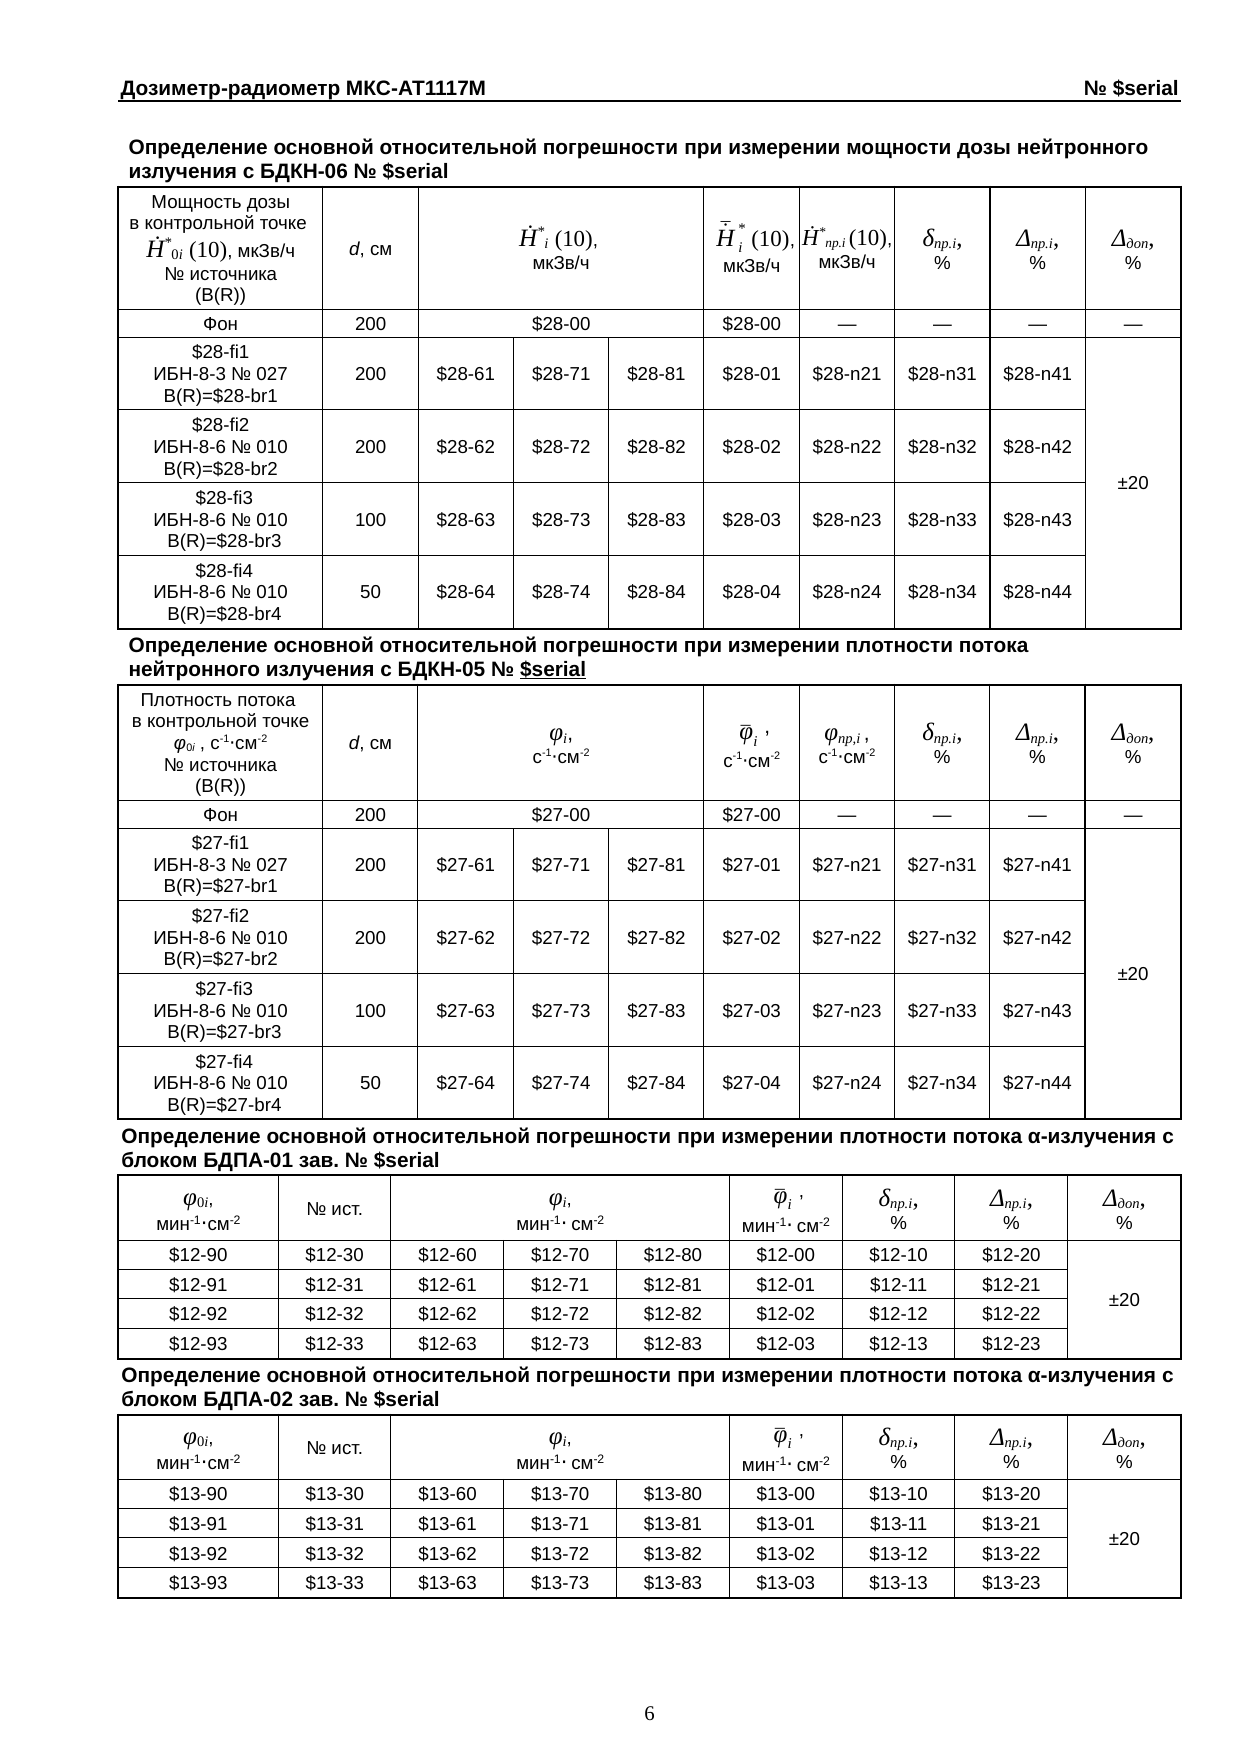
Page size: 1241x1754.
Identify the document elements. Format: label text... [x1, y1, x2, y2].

table_cell $12-22 [955, 1299, 1067, 1328]
table_cell 200 [323, 901, 417, 973]
table_cell $13-10 [843, 1480, 954, 1508]
table_cell $27-fi2 ИБН-8-6 № 010 B(R)=$27-br2 [119, 901, 322, 973]
table_cell 200 [323, 310, 418, 337]
table_cell $12-91 [119, 1270, 278, 1298]
table_cell δпр.i, % [843, 1176, 954, 1240]
table_cell $28-71 [514, 338, 608, 409]
table_cell $28-fi4 ИБН-8-6 № 010 B(R)=$28-br4 [119, 556, 322, 627]
table_cell Фон [119, 310, 322, 337]
table_cell — [800, 310, 894, 337]
table_cell $28-n24 [800, 556, 894, 627]
table_cell $13-92 [119, 1538, 278, 1567]
table_cell $28-81 [609, 338, 703, 409]
table_cell Δдоп, % [1068, 1176, 1180, 1240]
table_cell $13-12 [843, 1538, 954, 1567]
table_cell $13-82 [617, 1538, 729, 1567]
table_cell $13-90 [119, 1480, 278, 1508]
table_cell $27-74 [514, 1047, 608, 1118]
table_cell $12-21 [955, 1270, 1067, 1298]
table_cell $28-61 [419, 338, 513, 409]
table_cell $13-93 [119, 1568, 278, 1597]
table_cell $12-81 [617, 1270, 729, 1298]
table_cell ±20 [1086, 829, 1180, 1118]
table_cell $13-91 [119, 1509, 278, 1537]
table_cell $13-02 [730, 1538, 842, 1567]
table_cell Мощность дозы в контрольной точке Ḣ*0i (10), мкЗв/ч № источника (B(R)) [119, 188, 322, 309]
table_cell $28-00 [704, 310, 799, 337]
table_header Определение основной относительной погрешности при измерении плотности потока α-излучения с блоком БДПА-02 зав. № $serial [118, 1360, 1181, 1413]
table_cell $27-62 [418, 901, 513, 973]
table_cell $13-71 [504, 1509, 616, 1537]
table_cell — [895, 801, 989, 828]
table_cell $27-64 [418, 1047, 513, 1118]
table_cell 200 [323, 410, 418, 482]
table_cell $27-n21 [800, 829, 894, 900]
table_cell 200 [323, 829, 417, 900]
table_cell $13-72 [504, 1538, 616, 1567]
table_cell $28-fi3 ИБН-8-6 № 010 B(R)=$28-br3 [119, 483, 322, 555]
table_cell φi, мин-1⋅ см-2 [391, 1416, 729, 1479]
table_cell ±20 [1068, 1241, 1180, 1357]
table_cell $27-n32 [895, 901, 989, 973]
table_cell $28-fi2 ИБН-8-6 № 010 B(R)=$28-br2 [119, 410, 322, 482]
table_cell Δпр.i, % [955, 1176, 1067, 1240]
table_cell $27-81 [609, 829, 703, 900]
table_cell Δпр.i, % [990, 686, 1084, 799]
table_cell $13-00 [730, 1480, 842, 1508]
table_cell $28-n23 [800, 483, 894, 555]
table_cell $12-92 [119, 1299, 278, 1328]
table_cell $28-72 [514, 410, 608, 482]
table_cell — [1086, 310, 1180, 337]
table_cell d, см [323, 686, 417, 799]
table_cell $12-30 [279, 1241, 390, 1268]
table_cell $27-00 [418, 801, 703, 828]
table_cell $13-60 [391, 1480, 503, 1508]
table_cell $28-n31 [895, 338, 989, 409]
table_cell $28-n43 [991, 483, 1085, 555]
table_cell $28-82 [609, 410, 703, 482]
table_cell $28-63 [419, 483, 513, 555]
table_cell $12-63 [391, 1329, 503, 1357]
table_cell $13-11 [843, 1509, 954, 1537]
table_cell $27-01 [704, 829, 799, 900]
table_header Определение основной относительной погрешности при измерении плотности потока α-излучения с блоком БДПА-01 зав. № $serial [118, 1120, 1181, 1174]
table_cell $13-30 [279, 1480, 390, 1508]
table_cell $27-n44 [990, 1047, 1084, 1118]
table_cell $12-33 [279, 1329, 390, 1357]
table_cell $27-n41 [990, 829, 1084, 900]
table_cell № ист. [279, 1416, 390, 1479]
table_cell $13-31 [279, 1509, 390, 1537]
table_cell $28-n33 [895, 483, 989, 555]
table_cell $27-n22 [800, 901, 894, 973]
table_cell 50 [323, 1047, 417, 1118]
table_cell φi, мин-1⋅ см-2 [391, 1176, 729, 1240]
table_cell $28-fi1 ИБН-8-3 № 027 B(R)=$28-br1 [119, 338, 322, 409]
table_cell 100 [323, 483, 418, 555]
table_cell $28-03 [704, 483, 799, 555]
table_cell $27-03 [704, 974, 799, 1046]
table_cell Плотность потока в контрольной точке φ0i , с-1⋅см-2 № источника (B(R)) [119, 686, 322, 799]
table_cell $27-00 [704, 801, 799, 828]
table_cell φ0i, мин-1⋅см-2 [119, 1176, 278, 1240]
table_cell $12-02 [730, 1299, 842, 1328]
table_cell $13-32 [279, 1538, 390, 1567]
table_cell $12-11 [843, 1270, 954, 1298]
table_cell $13-21 [955, 1509, 1067, 1537]
table_cell $28-74 [514, 556, 608, 627]
table_cell Δдоп, % [1086, 188, 1180, 309]
table_cell $27-n34 [895, 1047, 989, 1118]
table_cell $13-62 [391, 1538, 503, 1567]
table_cell 50 [323, 556, 418, 627]
table_cell $13-20 [955, 1480, 1067, 1508]
table_cell $13-81 [617, 1509, 729, 1537]
table_cell $13-73 [504, 1568, 616, 1597]
table_cell δпр.i, % [895, 188, 989, 309]
table_cell $12-93 [119, 1329, 278, 1357]
table_cell Δпр.i, % [991, 188, 1085, 309]
table_cell $12-83 [617, 1329, 729, 1357]
table_cell $27-n43 [990, 974, 1084, 1046]
table_cell $12-20 [955, 1241, 1067, 1268]
table_cell $13-80 [617, 1480, 729, 1508]
table_cell $27-73 [514, 974, 608, 1046]
table_cell , с-1⋅см-2 [704, 686, 799, 799]
table_cell $27-72 [514, 901, 608, 973]
table_cell $13-23 [955, 1568, 1067, 1597]
table_cell $28-n44 [991, 556, 1085, 627]
table_cell $28-n21 [800, 338, 894, 409]
table_cell δпр.i, % [895, 686, 989, 799]
table_cell ±20 [1068, 1480, 1180, 1597]
table_cell $12-31 [279, 1270, 390, 1298]
table_cell φ0i, мин-1⋅см-2 [119, 1416, 278, 1479]
table_cell $27-n31 [895, 829, 989, 900]
table_cell $12-70 [504, 1241, 616, 1268]
table_cell $27-63 [418, 974, 513, 1046]
table_cell $12-82 [617, 1299, 729, 1328]
table_cell $12-13 [843, 1329, 954, 1357]
table_cell $12-61 [391, 1270, 503, 1298]
table_cell $13-70 [504, 1480, 616, 1508]
table_cell φпр,i , с-1⋅см-2 [800, 686, 894, 799]
table_cell $28-62 [419, 410, 513, 482]
table_cell $28-01 [704, 338, 799, 409]
table_cell $12-72 [504, 1299, 616, 1328]
table_cell d, см [323, 188, 418, 309]
table_cell $12-60 [391, 1241, 503, 1268]
table_cell $12-03 [730, 1329, 842, 1357]
table_cell $28-02 [704, 410, 799, 482]
table_cell $12-23 [955, 1329, 1067, 1357]
table_cell $27-fi1 ИБН-8-3 № 027 B(R)=$27-br1 [119, 829, 322, 900]
table_cell 200 [323, 801, 417, 828]
table_cell $12-90 [119, 1241, 278, 1268]
table_cell $12-00 [730, 1241, 842, 1268]
table_cell — [895, 310, 989, 337]
table_cell 100 [323, 974, 417, 1046]
table_cell $28-83 [609, 483, 703, 555]
table_cell Фон [119, 801, 322, 828]
table_cell $27-02 [704, 901, 799, 973]
table_cell 200 [323, 338, 418, 409]
table_cell № ист. [279, 1176, 390, 1240]
table_cell $13-63 [391, 1568, 503, 1597]
table_cell $12-10 [843, 1241, 954, 1268]
table_cell , мин-1⋅ см-2 [730, 1176, 842, 1240]
table_cell — [991, 310, 1085, 337]
table_header Определение основной относительной погрешности при измерении плотности потока нейтронного излучения с БДКН-05 № $serial [118, 630, 1181, 683]
table_cell $28-00 [419, 310, 703, 337]
table_cell $13-83 [617, 1568, 729, 1597]
table_cell $13-01 [730, 1509, 842, 1537]
table_cell $28-73 [514, 483, 608, 555]
table_cell $12-62 [391, 1299, 503, 1328]
table_cell $12-01 [730, 1270, 842, 1298]
table_cell $27-fi3 ИБН-8-6 № 010 B(R)=$27-br3 [119, 974, 322, 1046]
table_cell $27-83 [609, 974, 703, 1046]
table_cell $27-71 [514, 829, 608, 900]
table_cell $28-04 [704, 556, 799, 627]
table_cell φi, с-1⋅см-2 [418, 686, 703, 799]
table_cell $27-04 [704, 1047, 799, 1118]
table_cell $12-12 [843, 1299, 954, 1328]
table_cell $13-13 [843, 1568, 954, 1597]
table_cell $28-64 [419, 556, 513, 627]
table_cell Δдоп, % [1068, 1416, 1180, 1479]
table_cell $27-n42 [990, 901, 1084, 973]
table_cell $27-n24 [800, 1047, 894, 1118]
table_cell $28-n41 [991, 338, 1085, 409]
table_cell $13-33 [279, 1568, 390, 1597]
table_cell $27-n33 [895, 974, 989, 1046]
table_cell $28-n42 [991, 410, 1085, 482]
table_cell (10), мкЗв/ч [704, 188, 799, 309]
table_cell $12-71 [504, 1270, 616, 1298]
table_cell — [1086, 801, 1180, 828]
table_cell $27-fi4 ИБН-8-6 № 010 B(R)=$27-br4 [119, 1047, 322, 1118]
table_cell δпр.i, % [843, 1416, 954, 1479]
table_cell — [800, 801, 894, 828]
table_cell $27-82 [609, 901, 703, 973]
table_cell Ḣ*i (10), мкЗв/ч [419, 188, 703, 309]
table_header Определение основной относительной погрешности при измерении мощности дозы нейтронного излучения с БДКН-06 № $serial [118, 132, 1181, 186]
table_cell Δдоп, % [1086, 686, 1180, 799]
table_cell $28-84 [609, 556, 703, 627]
table_cell $27-61 [418, 829, 513, 900]
table_cell Δпр.i, % [955, 1416, 1067, 1479]
table_cell $13-03 [730, 1568, 842, 1597]
table_cell $28-n32 [895, 410, 989, 482]
table_cell — [990, 801, 1084, 828]
table_cell ±20 [1086, 338, 1180, 627]
table_cell $27-n23 [800, 974, 894, 1046]
table_cell Ḣ*пр.i (10), мкЗв/ч [800, 188, 894, 309]
table_cell $12-32 [279, 1299, 390, 1328]
table_cell $13-61 [391, 1509, 503, 1537]
table_cell , мин-1⋅ см-2 [730, 1416, 842, 1479]
table_cell $13-22 [955, 1538, 1067, 1567]
table_cell $28-n34 [895, 556, 989, 627]
table_cell $12-80 [617, 1241, 729, 1268]
table_cell $27-84 [609, 1047, 703, 1118]
table_cell $28-n22 [800, 410, 894, 482]
table_cell $12-73 [504, 1329, 616, 1357]
